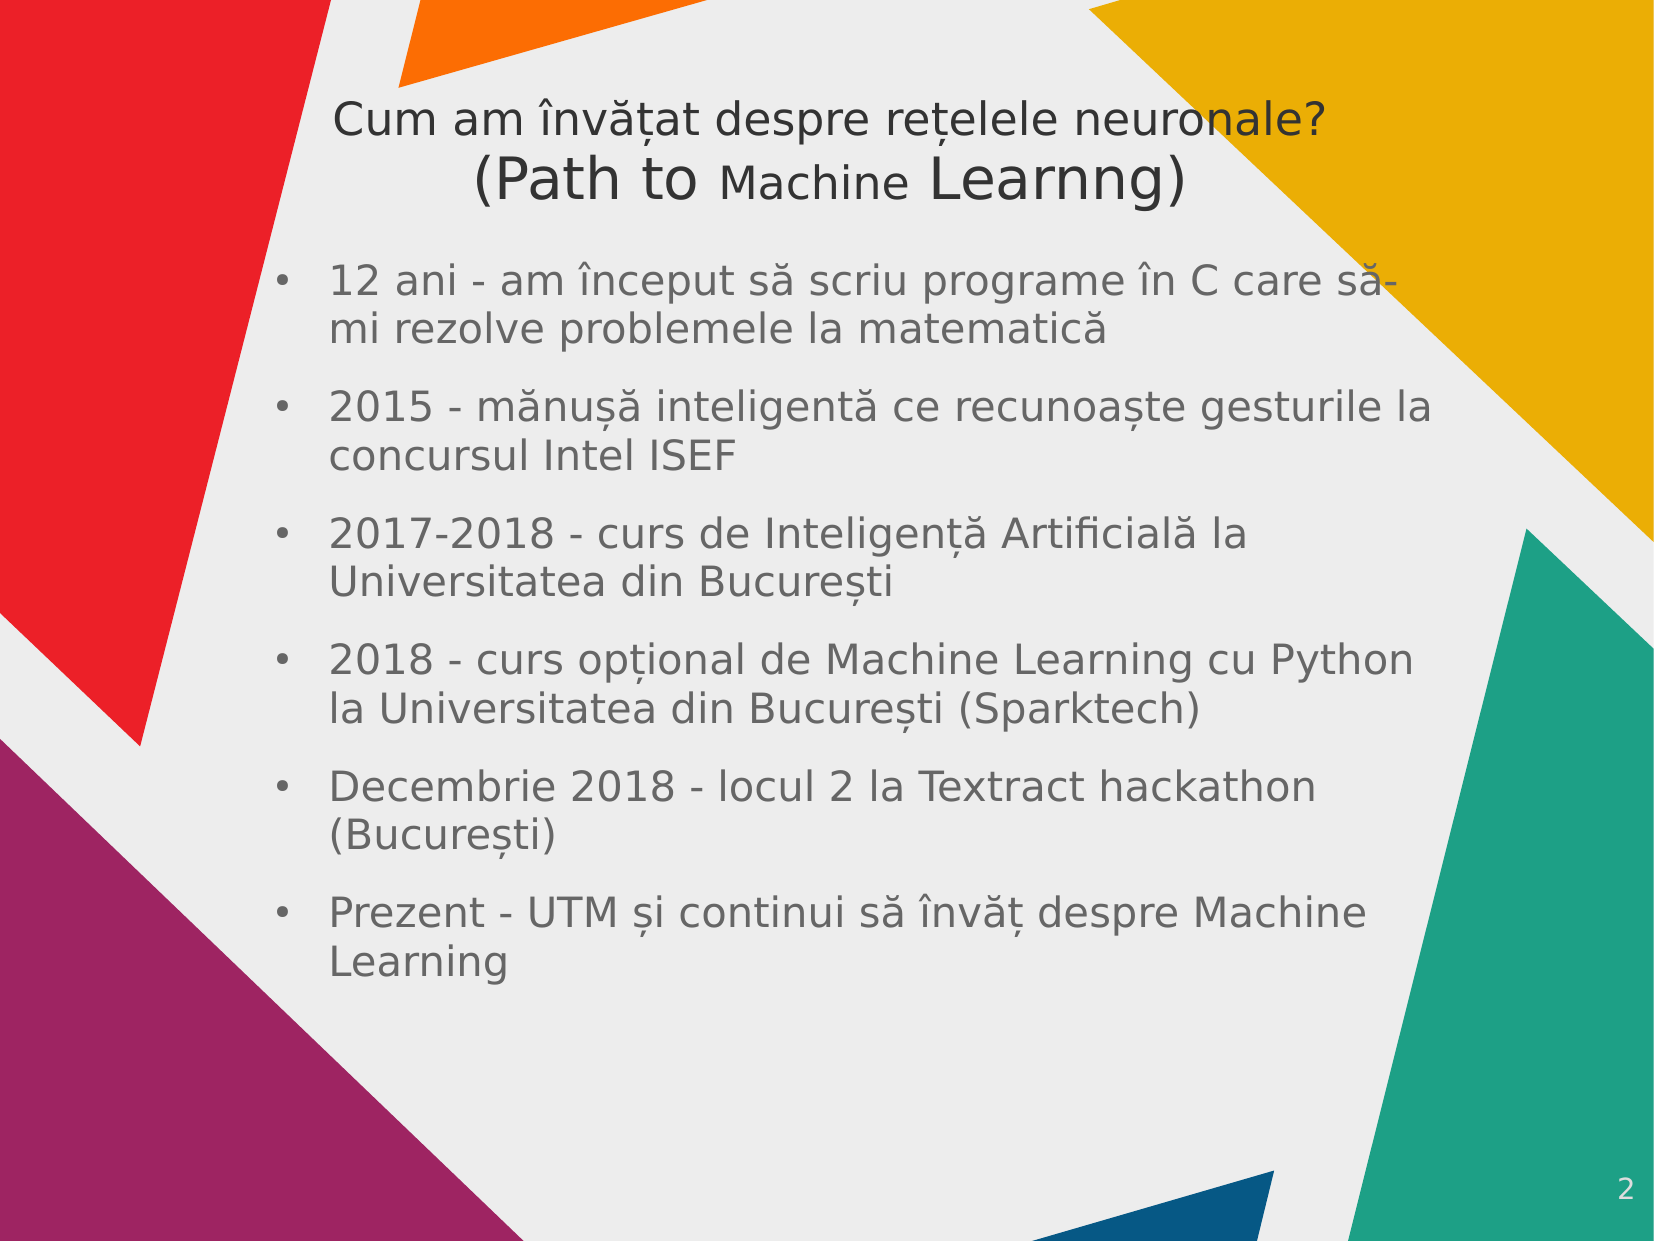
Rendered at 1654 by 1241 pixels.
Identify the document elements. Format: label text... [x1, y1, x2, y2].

text_box 12 ani - am început să scriu programe în C care să-mi rezolve problemele la matematică 2015 - mănușă inteligentă ce recunoaște gesturile la concursul Intel ISEF 2017-2018 - curs de Inteligență Artificială la Universitatea din București 2018 - curs opțional de Machine Learning cu Python la Universitatea din București (Sparktech) Decembrie 2018 - locul 2 la Textract hackathon (București) Prezent - UTM și continui să învăț despre Machine Learning [257, 256, 1440, 1083]
title Cum am învățat despre rețelele neuronale? (Path to Machine Learnng) [289, 49, 1372, 256]
